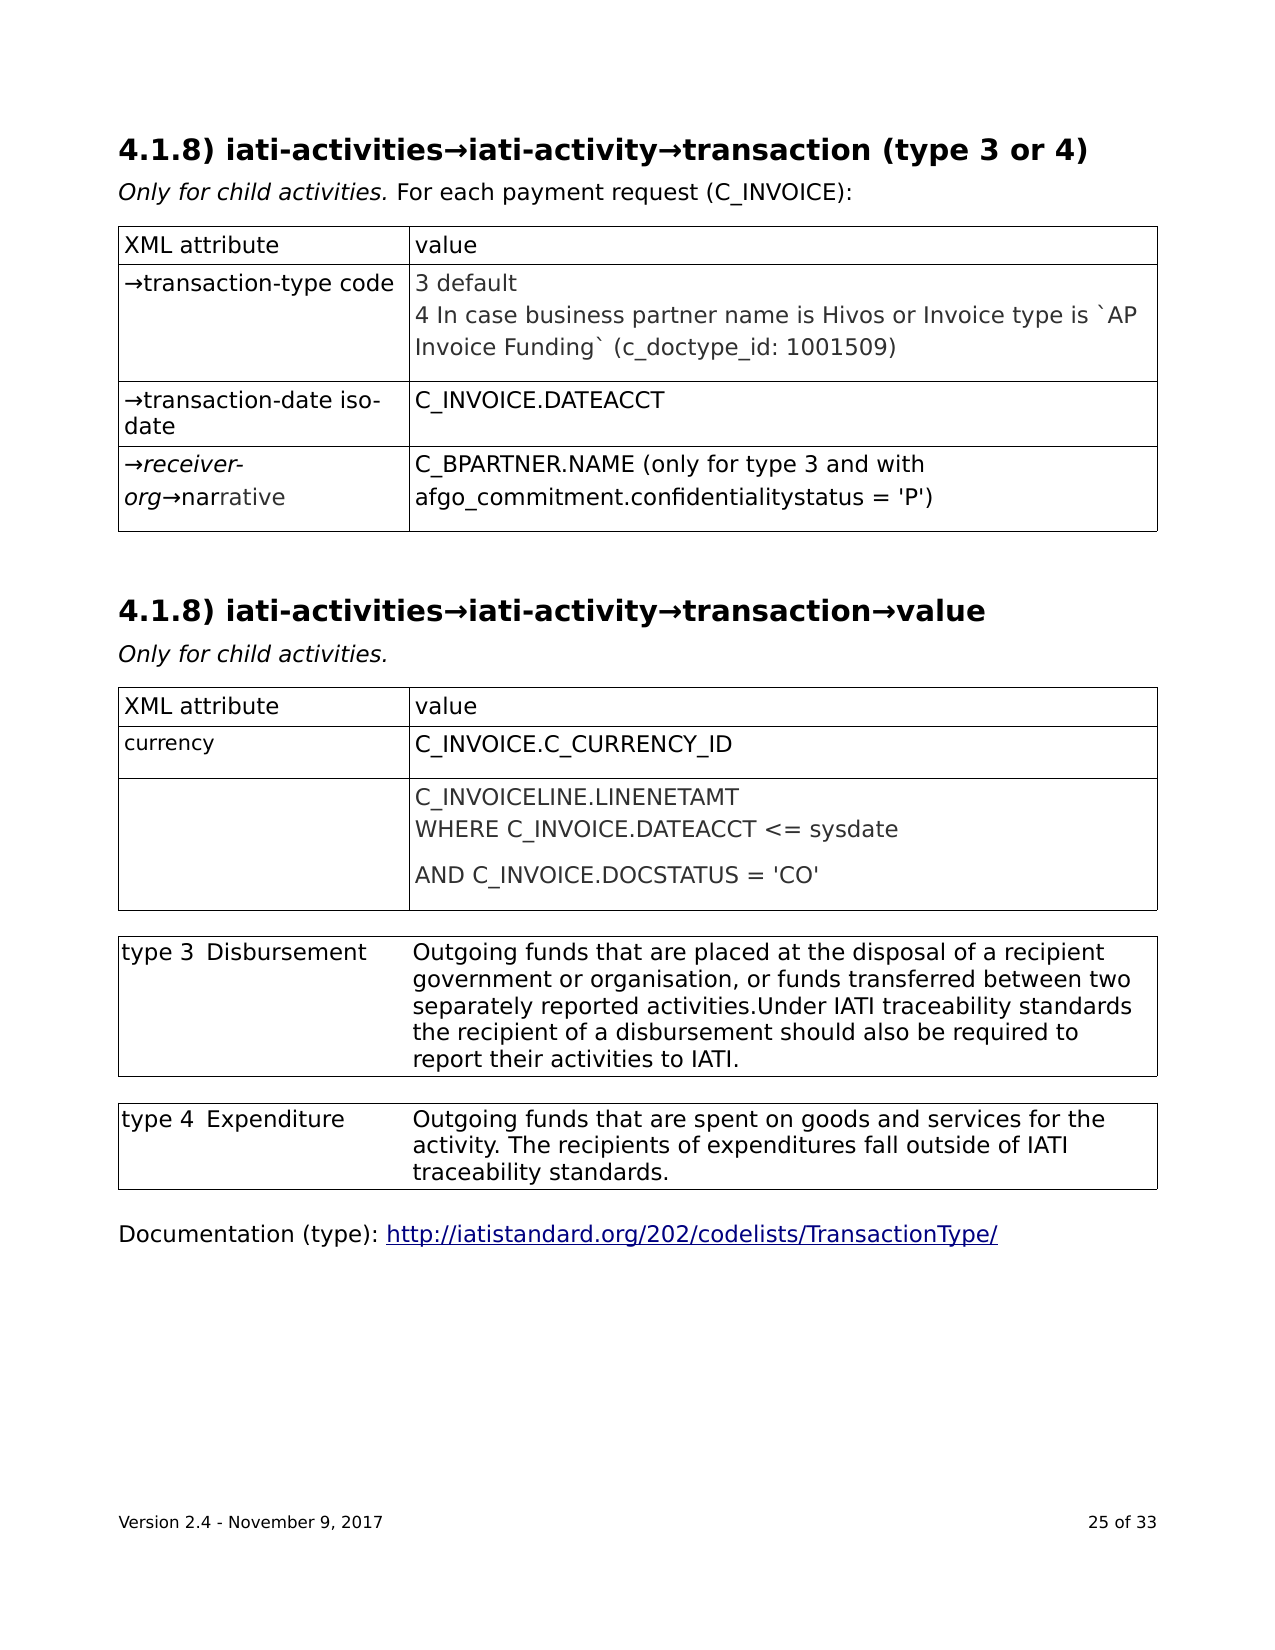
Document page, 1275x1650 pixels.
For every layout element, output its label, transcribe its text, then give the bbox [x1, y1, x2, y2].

text Documentation (type): http://iatistandard.org/202/codelists/TransactionType/ [118, 1190, 1157, 1248]
table_header Expenditure [203, 1104, 409, 1189]
table_header XML attribute [119, 227, 409, 264]
text Only for child activities. [118, 641, 1157, 667]
table_header type 4 [119, 1104, 203, 1189]
table_cell C_INVOICELINE.LINENETAMT WHERE C_INVOICE.DATEACCT <= sysdate AND C_INVOICE.DOCSTATUS = 'CO' [410, 779, 1157, 910]
table_header Outgoing funds that are placed at the disposal of a recipient government or organisation, or funds transferred between two separately reported activities.Under IATI traceability standards the recipient of a disbursement should also be required to report their activities to IATI. [409, 937, 1157, 1076]
table_cell C_INVOICE.DATEACCT [410, 382, 1157, 446]
text Only for child activities. For each payment request (C_INVOICE): [118, 179, 1157, 206]
table_cell 3 default 4 In case business partner name is Hivos or Invoice type is `AP Invoice Funding` (c_doctype_id: 1001509) [410, 265, 1157, 381]
table_header value [410, 227, 1157, 264]
table_header value [410, 688, 1157, 726]
subtitle 4.1.8) iati-activities→iati-activity→transaction→value [118, 594, 1157, 628]
table_header Outgoing funds that are spent on goods and services for the activity. The recipients of expenditures fall outside of IATI traceability standards. [409, 1104, 1157, 1189]
table_cell C_INVOICE.C_CURRENCY_ID [410, 727, 1157, 778]
table_cell →receiver-org→narrative [119, 447, 409, 531]
subtitle 4.1.8) iati-activities→iati-activity→transaction (type 3 or 4) [118, 133, 1157, 167]
table_cell currency [119, 727, 409, 778]
table_cell C_BPARTNER.NAME (only for type 3 and with afgo_commitment.confidentialitystatus = 'P') [410, 447, 1157, 531]
table_header Disbursement [203, 937, 409, 1076]
table_cell →transaction-date iso-date [119, 382, 409, 446]
table_cell [119, 779, 409, 910]
table_cell →transaction-type code [119, 265, 409, 381]
table_header XML attribute [119, 688, 409, 726]
table_header type 3 [119, 937, 203, 1076]
